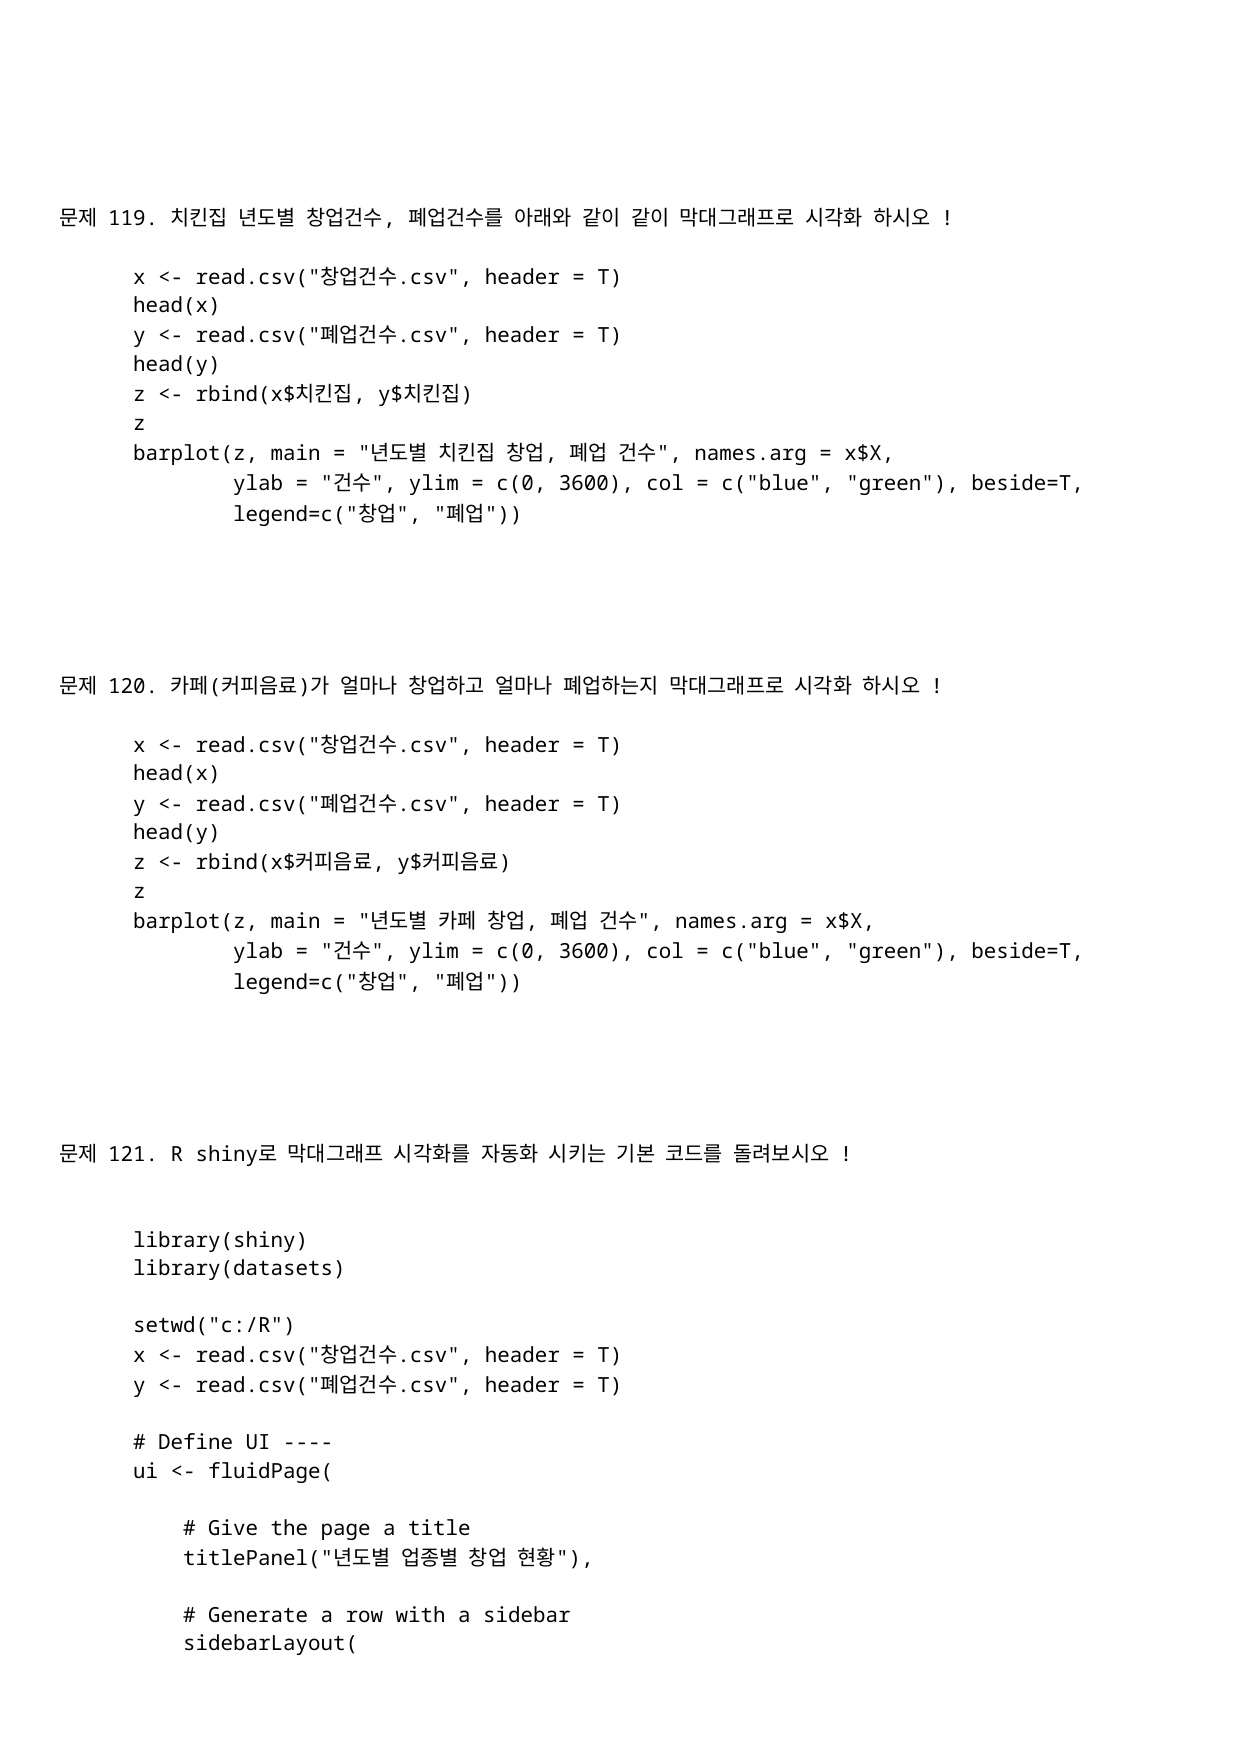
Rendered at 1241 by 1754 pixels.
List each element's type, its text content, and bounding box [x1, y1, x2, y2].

text setwd("c:/R") [59, 1310, 1181, 1338]
text x <- read.csv("창업건수.csv", header = T) [59, 260, 1181, 290]
text 문제 120. 카페(커피음료)가 얼마나 창업하고 얼마나 폐업하는지 막대그래프로 시각화 하시오 ! [59, 669, 1181, 700]
text z [59, 408, 1181, 436]
text library(datasets) [59, 1253, 1181, 1282]
text z [59, 876, 1181, 904]
text ui <- fluidPage( [59, 1456, 1181, 1484]
text y <- read.csv("폐업건수.csv", header = T) [59, 787, 1181, 817]
text head(x) [59, 758, 1181, 787]
text ylab = "건수", ylim = c(0, 3600), col = c("blue", "green"), beside=T, [59, 467, 1181, 497]
text z <- rbind(x$치킨집, y$치킨집) [59, 377, 1181, 408]
text legend=c("창업", "폐업")) [59, 965, 1181, 995]
text barplot(z, main = "년도별 치킨집 창업, 폐업 건수", names.arg = x$X, [59, 436, 1181, 467]
text # Define UI ---- [59, 1427, 1181, 1456]
text # Generate a row with a sidebar [59, 1600, 1181, 1628]
text 문제 119. 치킨집 년도별 창업건수, 폐업건수를 아래와 같이 같이 막대그래프로 시각화 하시오 ! [59, 201, 1181, 232]
text y <- read.csv("폐업건수.csv", header = T) [59, 1369, 1181, 1399]
text titlePanel("년도별 업종별 창업 현황"), [59, 1541, 1181, 1572]
text # Give the page a title [59, 1513, 1181, 1541]
text x <- read.csv("창업건수.csv", header = T) [59, 1338, 1181, 1369]
text sidebarLayout( [59, 1628, 1181, 1657]
text barplot(z, main = "년도별 카페 창업, 폐업 건수", names.arg = x$X, [59, 904, 1181, 935]
text z <- rbind(x$커피음료, y$커피음료) [59, 846, 1181, 876]
text library(shiny) [59, 1225, 1181, 1253]
text head(y) [59, 349, 1181, 377]
text head(y) [59, 817, 1181, 846]
text y <- read.csv("폐업건수.csv", header = T) [59, 319, 1181, 349]
text x <- read.csv("창업건수.csv", header = T) [59, 728, 1181, 758]
text ylab = "건수", ylim = c(0, 3600), col = c("blue", "green"), beside=T, [59, 935, 1181, 965]
text 문제 121. R shiny로 막대그래프 시각화를 자동화 시키는 기본 코드를 돌려보시오 ! [59, 1137, 1181, 1168]
text head(x) [59, 290, 1181, 319]
text legend=c("창업", "폐업")) [59, 497, 1181, 527]
